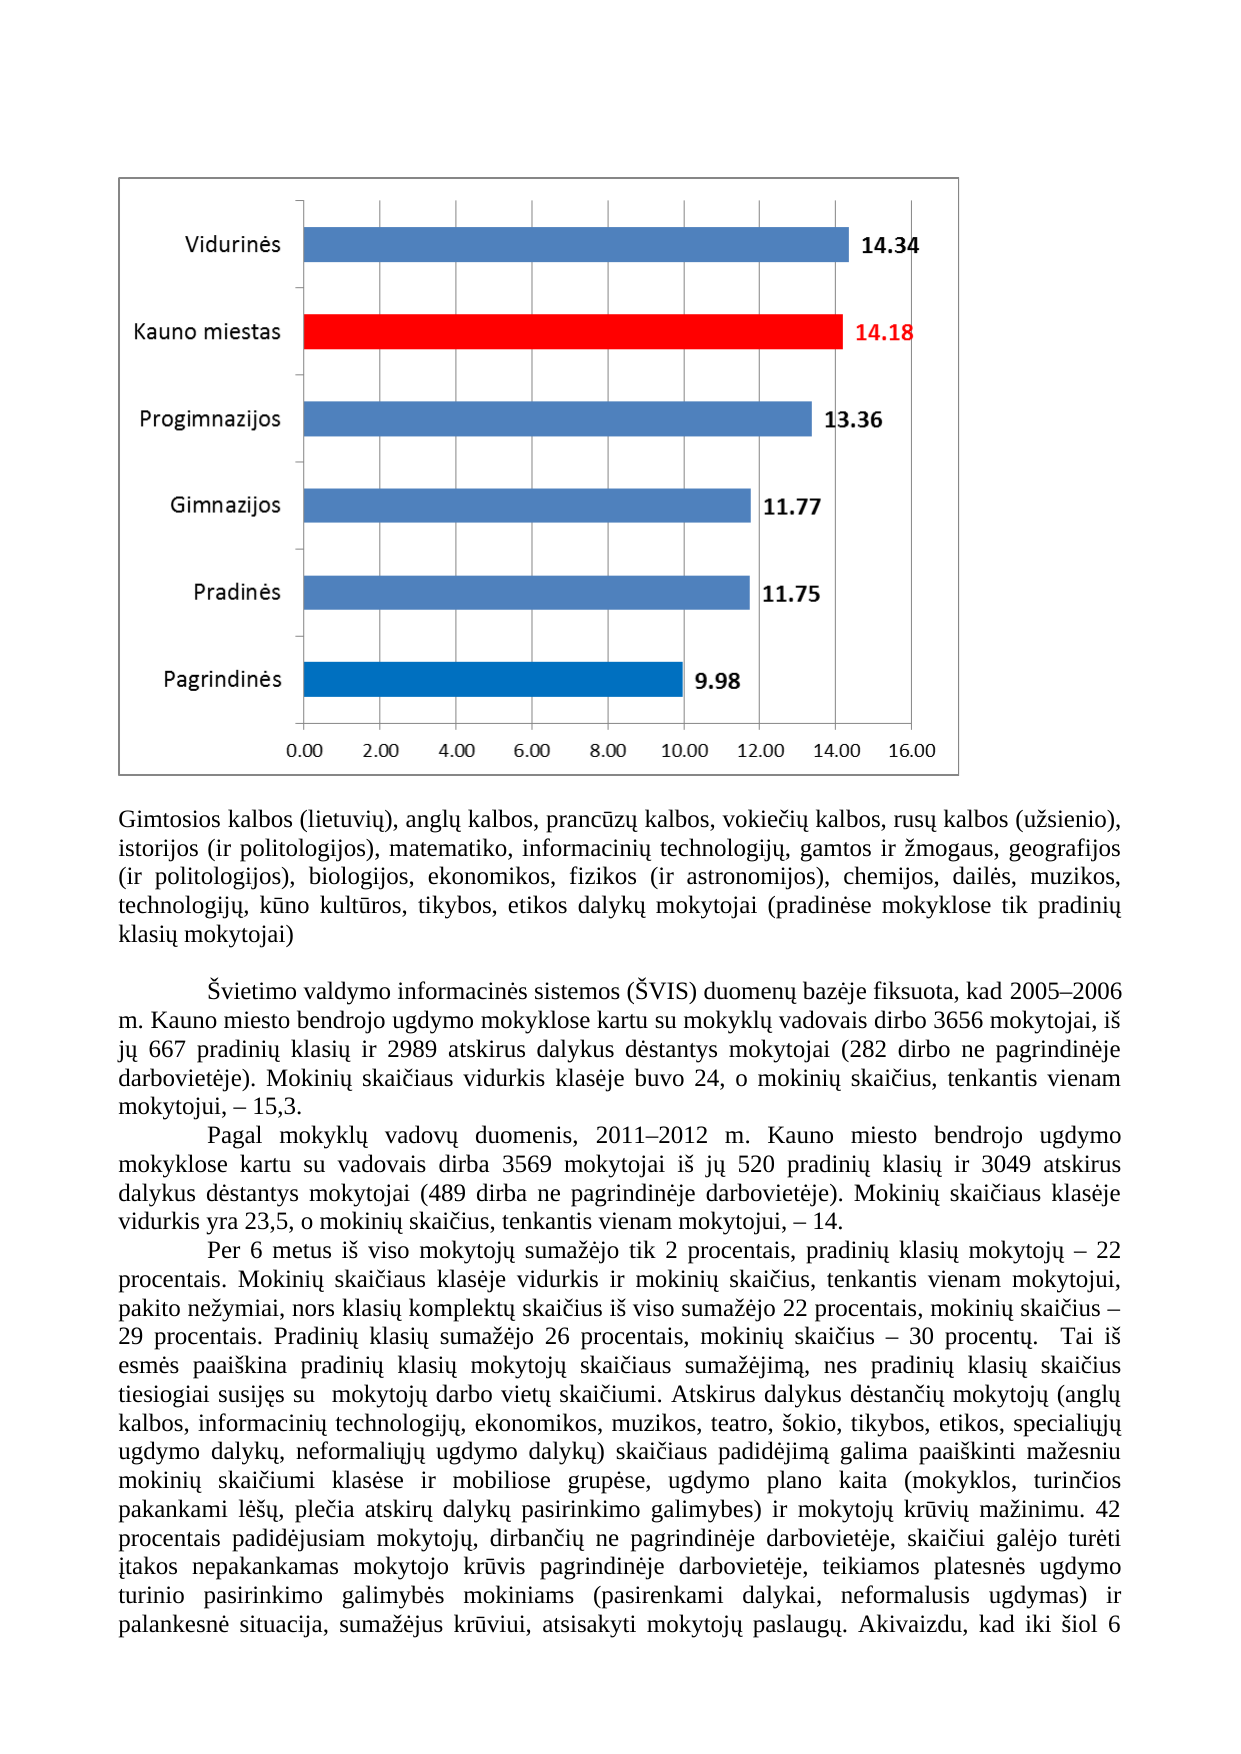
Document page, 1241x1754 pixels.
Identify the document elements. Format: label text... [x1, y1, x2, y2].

text Per 6 metus iš viso mokytojų sumažėjo tik 2 procentais, pradinių klasių mokytojų – 22 procentais. Mokinių skaičiaus klasėje vidurkis ir mokinių skaičius, tenkantis vienam mokytojui, pakito nežymiai, nors klasių komplektų skaičius iš viso sumažėjo 22 procentais, mokinių skaičius – 29 procentais. Pradinių klasių sumažėjo 26 procentais, mokinių skaičius – 30 procentų. Tai iš esmės paaiškina pradinių klasių mokytojų skaičiaus sumažėjimą, nes pradinių klasių skaičius tiesiogiai susijęs su mokytojų darbo vietų skaičiumi. Atskirus dalykus dėstančių mokytojų (anglų kalbos, informacinių technologijų, ekonomikos, muzikos, teatro, šokio, tikybos, etikos, specialiųjų ugdymo dalykų, neformaliųjų ugdymo dalykų) skaičiaus padidėjimą galima paaiškinti mažesniu mokinių skaičiumi klasėse ir mobiliose grupėse, ugdymo plano kaita (mokyklos, turinčios pakankami lėšų, plečia atskirų dalykų pasirinkimo galimybes) ir mokytojų krūvių mažinimu. 42 procentais padidėjusiam mokytojų, dirbančių ne pagrindinėje darbovietėje, skaičiui galėjo turėti įtakos nepakankamas mokytojo krūvis pagrindinėje darbovietėje, teikiamos platesnės ugdymo turinio pasirinkimo galimybės mokiniams (pasirenkami dalykai, neformalusis ugdymas) ir palankesnė situacija, sumažėjus krūviui, atsisakyti mokytojų paslaugų. Akivaizdu, kad iki šiol 6 [118, 1235, 1122, 1638]
text Gimtosios kalbos (lietuvių), anglų kalbos, prancūzų kalbos, vokiečių kalbos, rusų kalbos (užsienio), istorijos (ir politologijos), matematiko, informacinių technologijų, gamtos ir žmogaus, geografijos (ir politologijos), biologijos, ekonomikos, fizikos (ir astronomijos), chemijos, dailės, muzikos, technologijų, kūno kultūros, tikybos, etikos dalykų mokytojai (pradinėse mokyklose tik pradinių klasių mokytojai) [118, 804, 1122, 948]
text Pagal mokyklų vadovų duomenis, 2011–2012 m. Kauno miesto bendrojo ugdymo mokyklose kartu su vadovais dirba 3569 mokytojai iš jų 520 pradinių klasių ir 3049 atskirus dalykus dėstantys mokytojai (489 dirba ne pagrindinėje darbovietėje). Mokinių skaičiaus klasėje vidurkis yra 23,5, o mokinių skaičius, tenkantis vienam mokytojui, – 14. [118, 1120, 1122, 1235]
text Švietimo valdymo informacinės sistemos (ŠVIS) duomenų bazėje fiksuota, kad 2005–2006 m. Kauno miesto bendrojo ugdymo mokyklose kartu su mokyklų vadovais dirbo 3656 mokytojai, iš jų 667 pradinių klasių ir 2989 atskirus dalykus dėstantys mokytojai (282 dirbo ne pagrindinėje darbovietėje). Mokinių skaičiaus vidurkis klasėje buvo 24, o mokinių skaičius, tenkantis vienam mokytojui, – 15,3. [118, 976, 1122, 1120]
